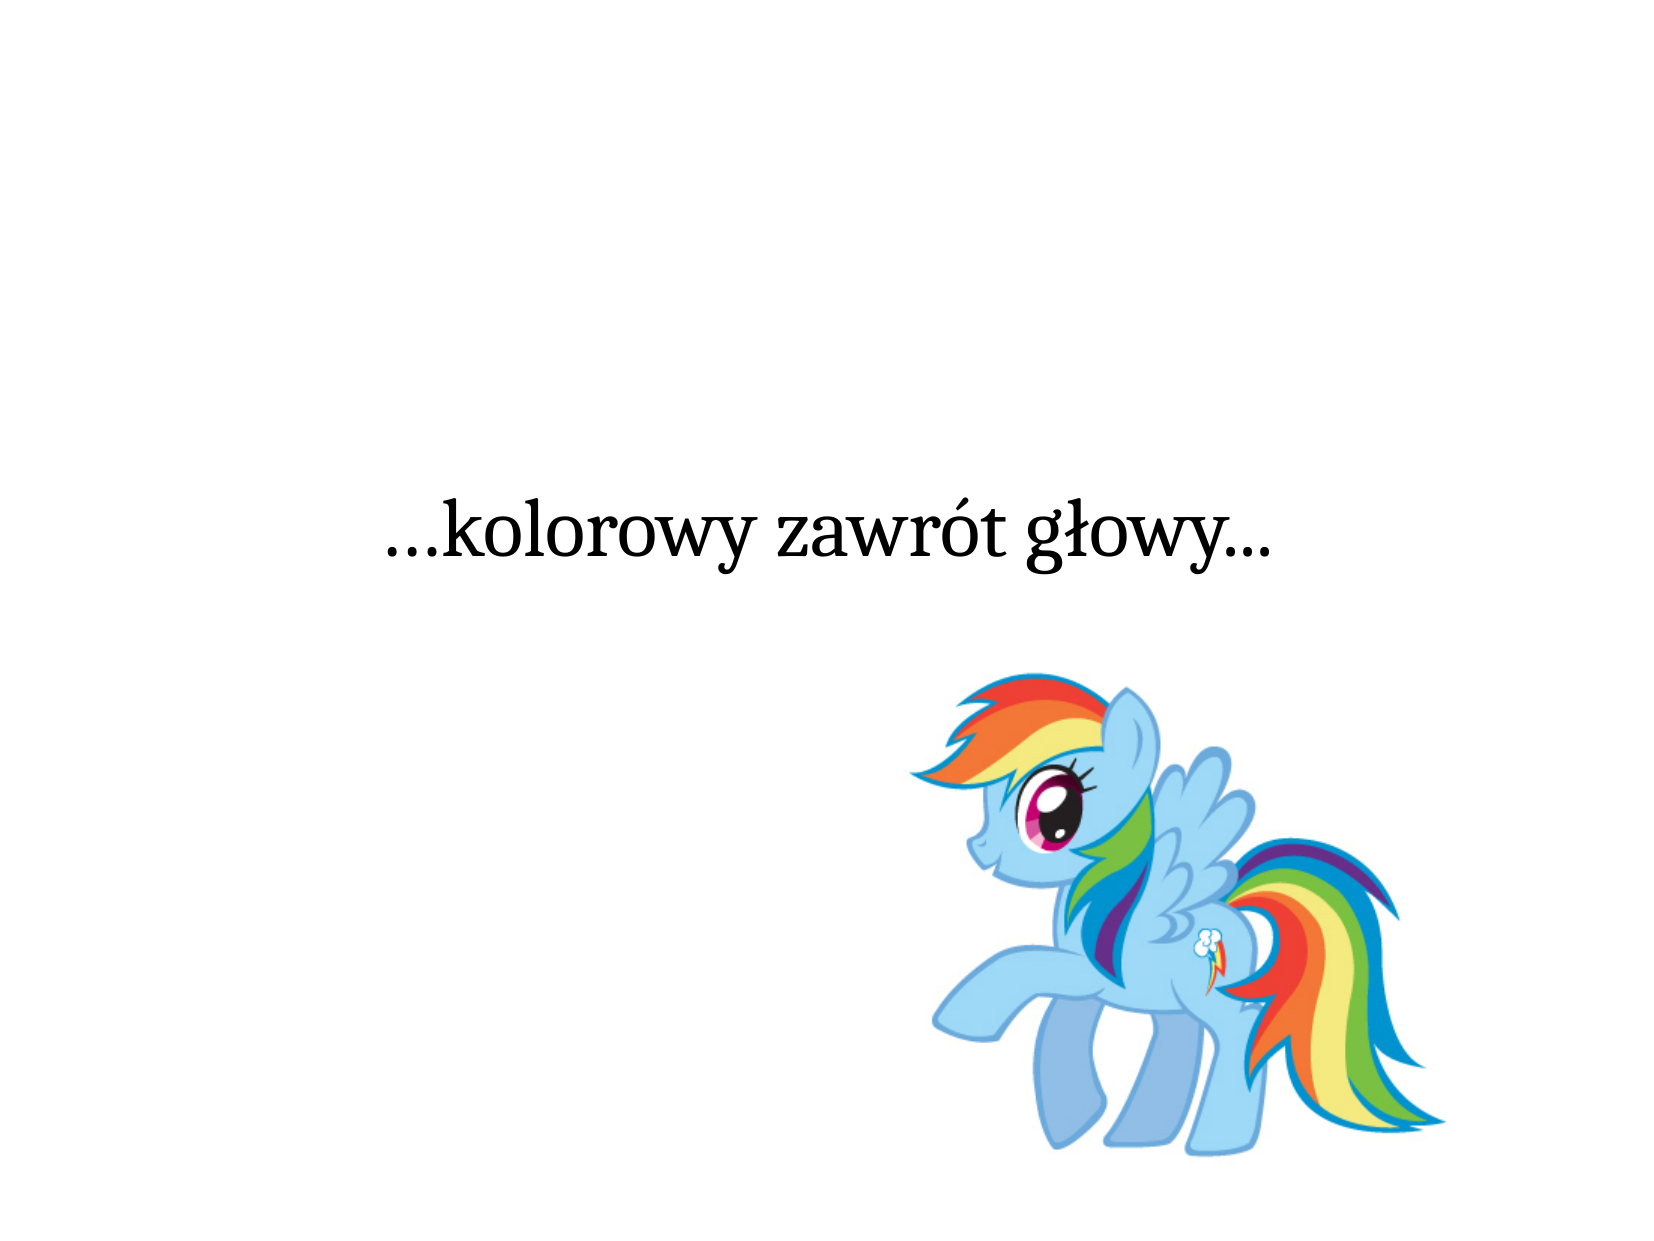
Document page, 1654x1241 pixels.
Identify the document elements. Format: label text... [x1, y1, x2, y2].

picture [767, 637, 1601, 1201]
subtitle …kolorowy zawrót głowy... [82, 49, 1571, 1010]
